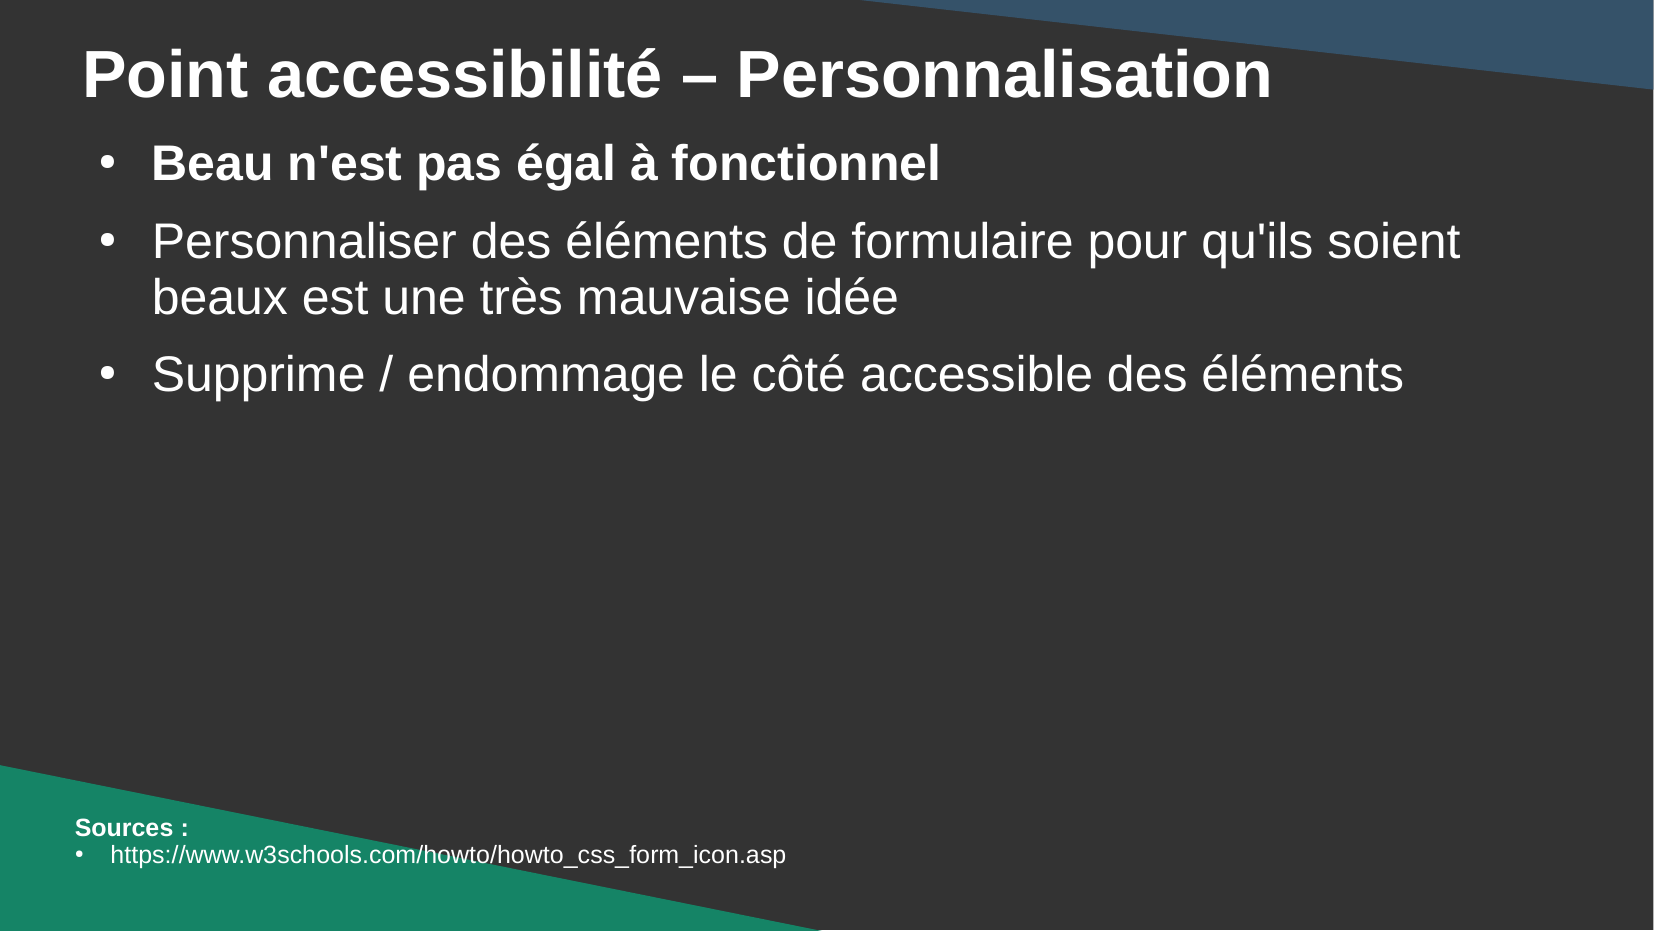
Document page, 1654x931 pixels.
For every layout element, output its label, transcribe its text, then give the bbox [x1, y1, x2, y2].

list Beau n'est pas égal à fonctionnel Personnaliser des éléments de formulaire pour qu'ils soient beaux est une très mauvaise idée Supprime / endommage le côté accessible des éléments [80, 135, 1605, 579]
text_box [0, 765, 823, 931]
title Point accessibilité – Personnalisation [82, 37, 1571, 122]
text_box [859, 0, 1654, 90]
text_box Sources : https://www.w3schools.com/howto/howto_css_form_icon.asp [60, 805, 1546, 919]
